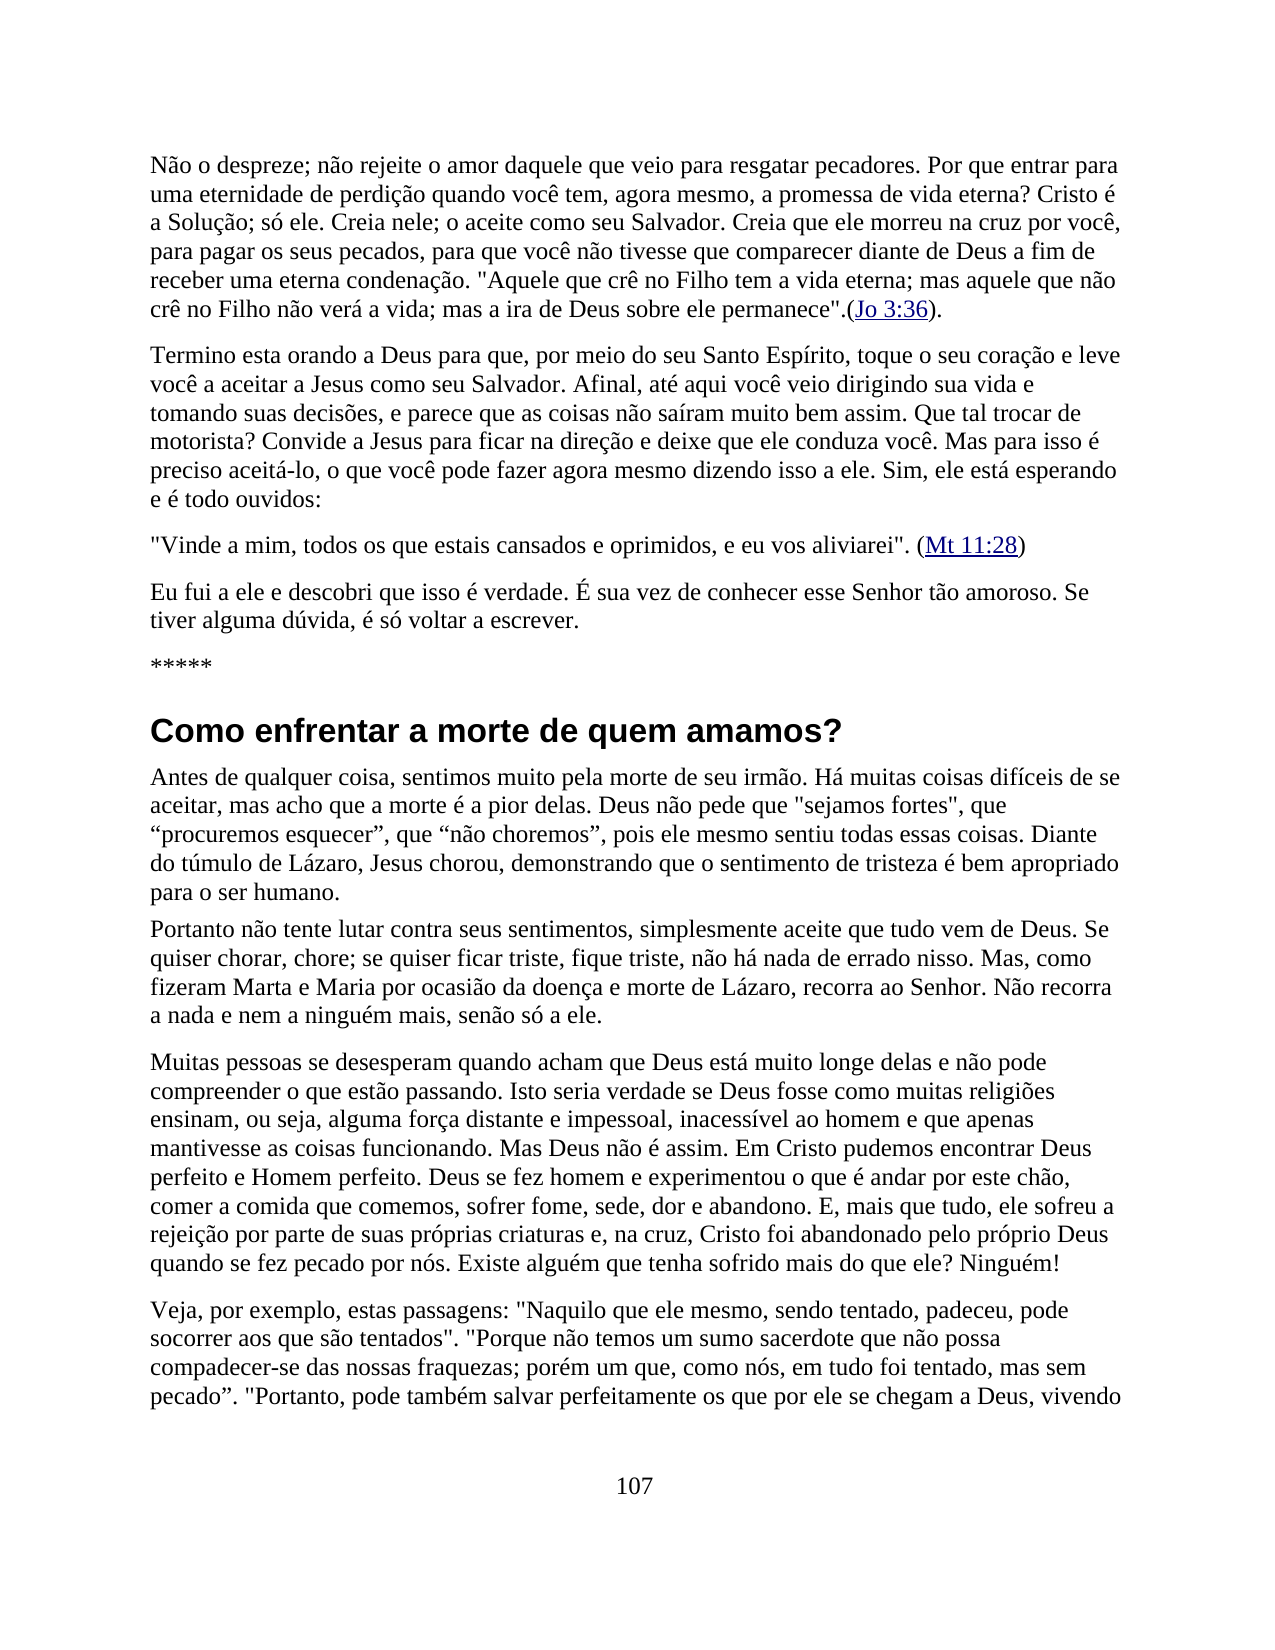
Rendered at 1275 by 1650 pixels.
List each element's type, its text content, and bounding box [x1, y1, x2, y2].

text Não o despreze; não rejeite o amor daquele que veio para resgatar pecadores. Por que entrar para uma eternidade de perdição quando você tem, agora mesmo, a promessa de vida eterna? Cristo é a Solução; só ele. Creia nele; o aceite como seu Salvador. Creia que ele morreu na cruz por você, para pagar os seus pecados, para que você não tivesse que comparecer diante de Deus a fim de receber uma eterna condenação. "Aquele que crê no Filho tem a vida eterna; mas aquele que não crê no Filho não verá a vida; mas a ira de Deus sobre ele permanece".(Jo 3:36). [150, 150, 1125, 322]
text "Vinde a mim, todos os que estais cansados e oprimidos, e eu vos aliviarei". (Mt 11:28) [150, 530, 1125, 559]
text Antes de qualquer coisa, sentimos muito pela morte de seu irmão. Há muitas coisas difíceis de se aceitar, mas acho que a morte é a pior delas. Deus não pede que "sejamos fortes", que “procuremos esquecer”, que “não choremos”, pois ele mesmo sentiu todas essas coisas. Diante do túmulo de Lázaro, Jesus chorou, demonstrando que o sentimento de tristeza é bem apropriado para o ser humano. [150, 762, 1125, 905]
text ***** [150, 652, 1125, 681]
text Muitas pessoas se desesperam quando acham que Deus está muito longe delas e não pode compreender o que estão passando. Isto seria verdade se Deus fosse como muitas religiões ensinam, ou seja, alguma força distante e impessoal, inacessível ao homem e que apenas mantivesse as coisas funcionando. Mas Deus não é assim. Em Cristo pudemos encontrar Deus perfeito e Homem perfeito. Deus se fez homem e experimentou o que é andar por este chão, comer a comida que comemos, sofrer fome, sede, dor e abandono. E, mais que tudo, ele sofreu a rejeição por parte de suas próprias criaturas e, na cruz, Cristo foi abandonado pelo próprio Deus quando se fez pecado por nós. Existe alguém que tenha sofrido mais do que ele? Ninguém! [150, 1047, 1125, 1277]
subtitle Como enfrentar a morte de quem amamos? [150, 711, 1125, 749]
text Eu fui a ele e descobri que isso é verdade. É sua vez de conhecer esse Senhor tão amoroso. Se tiver alguma dúvida, é só voltar a escrever. [150, 577, 1125, 634]
text Portanto não tente lutar contra seus sentimentos, simplesmente aceite que tudo vem de Deus. Se quiser chorar, chore; se quiser ficar triste, fique triste, não há nada de errado nisso. Mas, como fizeram Marta e Maria por ocasião da doença e morte de Lázaro, recorra ao Senhor. Não recorra a nada e nem a ninguém mais, senão só a ele. [150, 914, 1125, 1029]
text Veja, por exemplo, estas passagens: "Naquilo que ele mesmo, sendo tentado, padeceu, pode socorrer aos que são tentados". "Porque não temos um sumo sacerdote que não possa compadecer-se das nossas fraquezas; porém um que, como nós, em tudo foi tentado, mas sem pecado”. "Portanto, pode também salvar perfeitamente os que por ele se chegam a Deus, vivendo [150, 1295, 1125, 1410]
text Termino esta orando a Deus para que, por meio do seu Santo Espírito, toque o seu coração e leve você a aceitar a Jesus como seu Salvador. Afinal, até aqui você veio dirigindo sua vida e tomando suas decisões, e parece que as coisas não saíram muito bem assim. Que tal trocar de motorista? Convide a Jesus para ficar na direção e deixe que ele conduza você. Mas para isso é preciso aceitá-lo, o que você pode fazer agora mesmo dizendo isso a ele. Sim, ele está esperando e é todo ouvidos: [150, 340, 1125, 513]
